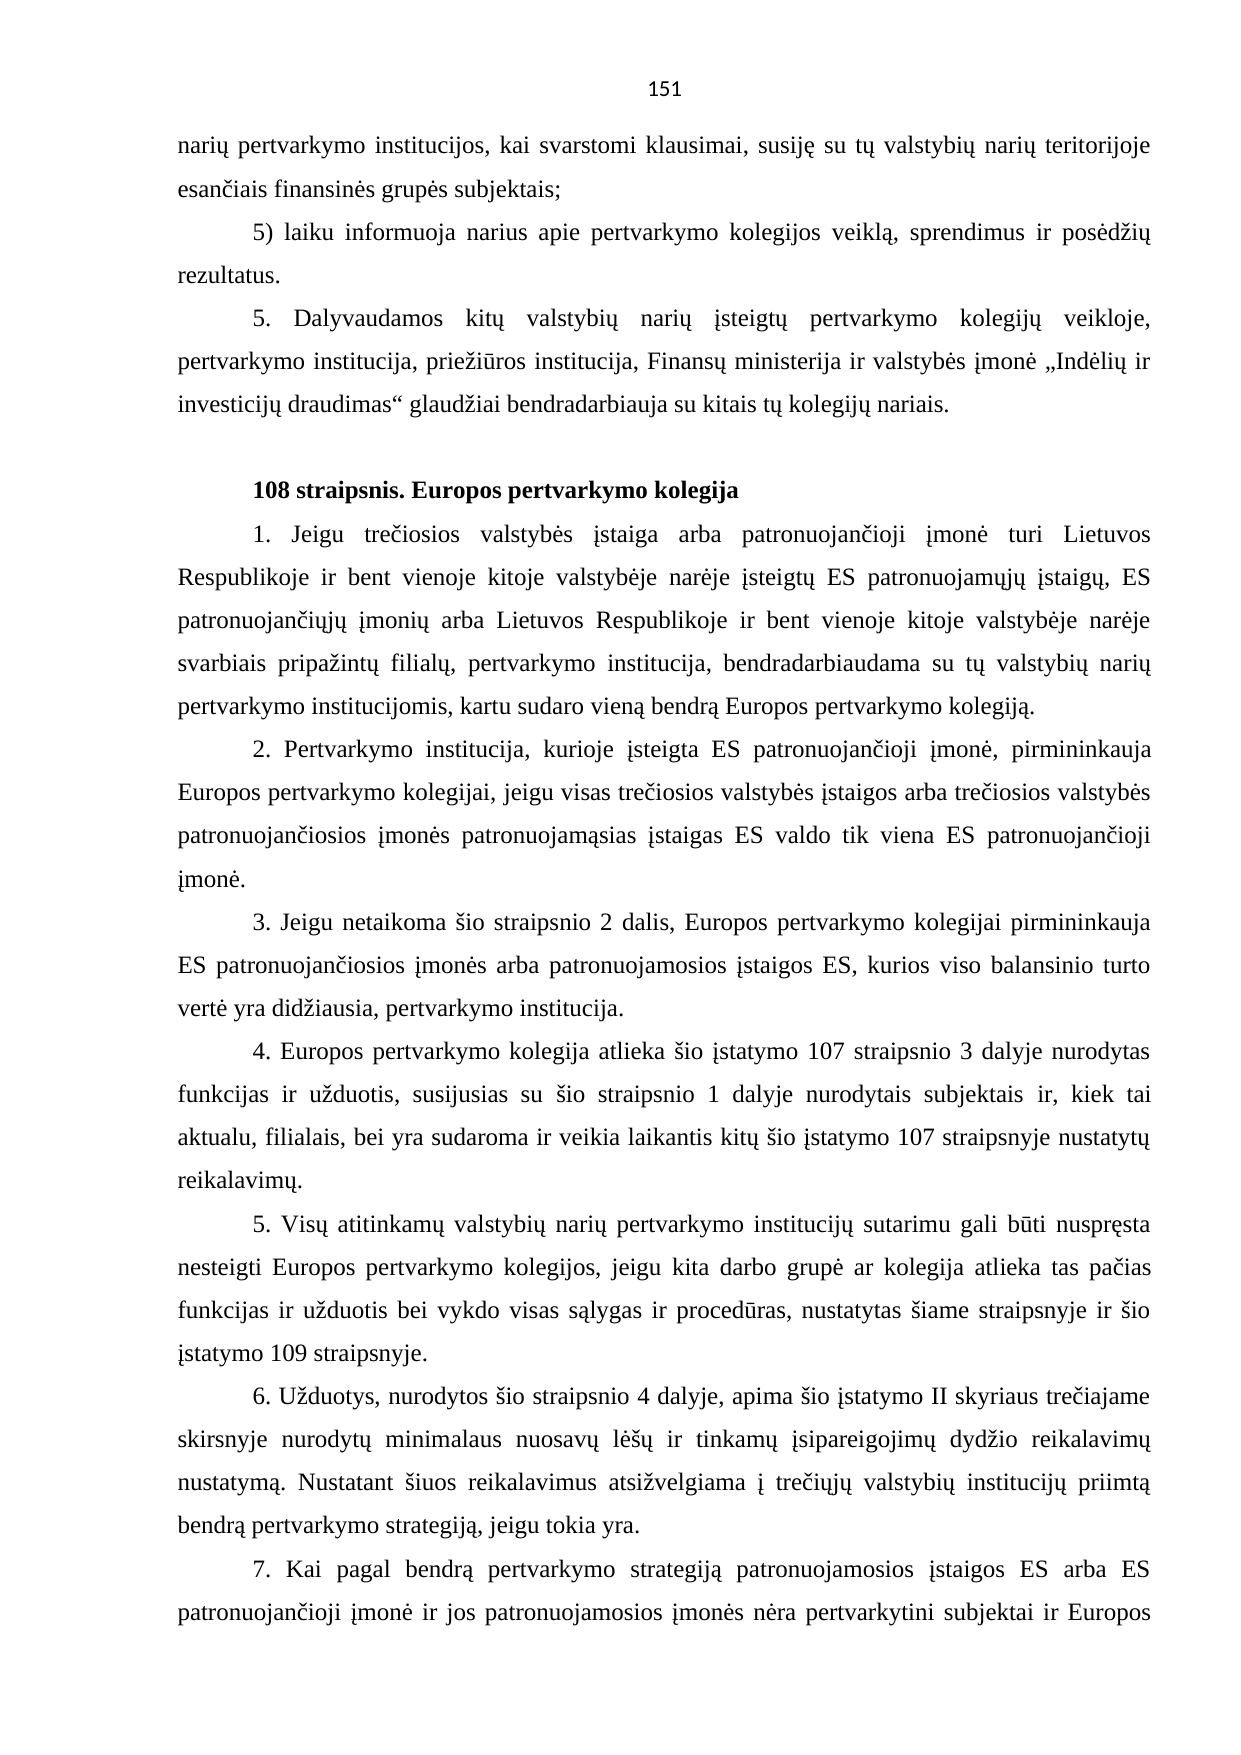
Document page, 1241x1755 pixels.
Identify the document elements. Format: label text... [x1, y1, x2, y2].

text 5) laiku informuoja narius apie pertvarkymo kolegijos veiklą, sprendimus ir posėdžių rezultatus. [177, 217, 1152, 289]
text 5. Dalyvaudamos kitų valstybių narių įsteigtų pertvarkymo kolegijų veikloje, pertvarkymo institucija, priežiūros institucija, Finansų ministerija ir valstybės įmonė „Indėlių ir investicijų draudimas“ glaudžiai bendradarbiauja su kitais tų kolegijų nariais. [177, 303, 1152, 418]
text 6. Užduotys, nurodytos šio straipsnio 4 dalyje, apima šio įstatymo II skyriaus trečiajame skirsnyje nurodytų minimalaus nuosavų lėšų ir tinkamų įsipareigojimų dydžio reikalavimų nustatymą. Nustatant šiuos reikalavimus atsižvelgiama į trečiųjų valstybių institucijų priimtą bendrą pertvarkymo strategiją, jeigu tokia yra. [177, 1381, 1152, 1539]
text 4. Europos pertvarkymo kolegija atlieka šio įstatymo 107 straipsnio 3 dalyje nurodytas funkcijas ir užduotis, susijusias su šio straipsnio 1 dalyje nurodytais subjektais ir, kiek tai aktualu, filialais, bei yra sudaroma ir veikia laikantis kitų šio įstatymo 107 straipsnyje nustatytų reikalavimų. [177, 1036, 1152, 1194]
text narių pertvarkymo institucijos, kai svarstomi klausimai, susiję su tų valstybių narių teritorijoje esančiais finansinės grupės subjektais; [177, 131, 1152, 202]
text 5. Visų atitinkamų valstybių narių pertvarkymo institucijų sutarimu gali būti nuspręsta nesteigti Europos pertvarkymo kolegijos, jeigu kita darbo grupė ar kolegija atlieka tas pačias funkcijas ir užduotis bei vykdo visas sąlygas ir procedūras, nustatytas šiame straipsnyje ir šio įstatymo 109 straipsnyje. [177, 1209, 1152, 1367]
text 3. Jeigu netaikoma šio straipsnio 2 dalis, Europos pertvarkymo kolegijai pirmininkauja ES patronuojančiosios įmonės arba patronuojamosios įstaigos ES, kurios viso balansinio turto vertė yra didžiausia, pertvarkymo institucija. [177, 907, 1152, 1022]
text 1. Jeigu trečiosios valstybės įstaiga arba patronuojančioji įmonė turi Lietuvos Respublikoje ir bent vienoje kitoje valstybėje narėje įsteigtų ES patronuojamųjų įstaigų, ES patronuojančiųjų įmonių arba Lietuvos Respublikoje ir bent vienoje kitoje valstybėje narėje svarbiais pripažintų filialų, pertvarkymo institucija, bendradarbiaudama su tų valstybių narių pertvarkymo institucijomis, kartu sudaro vieną bendrą Europos pertvarkymo kolegiją. [177, 519, 1152, 720]
text 2. Pertvarkymo institucija, kurioje įsteigta ES patronuojančioji įmonė, pirmininkauja Europos pertvarkymo kolegijai, jeigu visas trečiosios valstybės įstaigos arba trečiosios valstybės patronuojančiosios įmonės patronuojamąsias įstaigas ES valdo tik viena ES patronuojančioji įmonė. [177, 734, 1152, 892]
text 7. Kai pagal bendrą pertvarkymo strategiją patronuojamosios įstaigos ES arba ES patronuojančioji įmonė ir jos patronuojamosios įmonės nėra pertvarkytini subjektai ir Europos [177, 1554, 1152, 1626]
text 108 straipsnis. Europos pertvarkymo kolegija [177, 476, 1152, 504]
